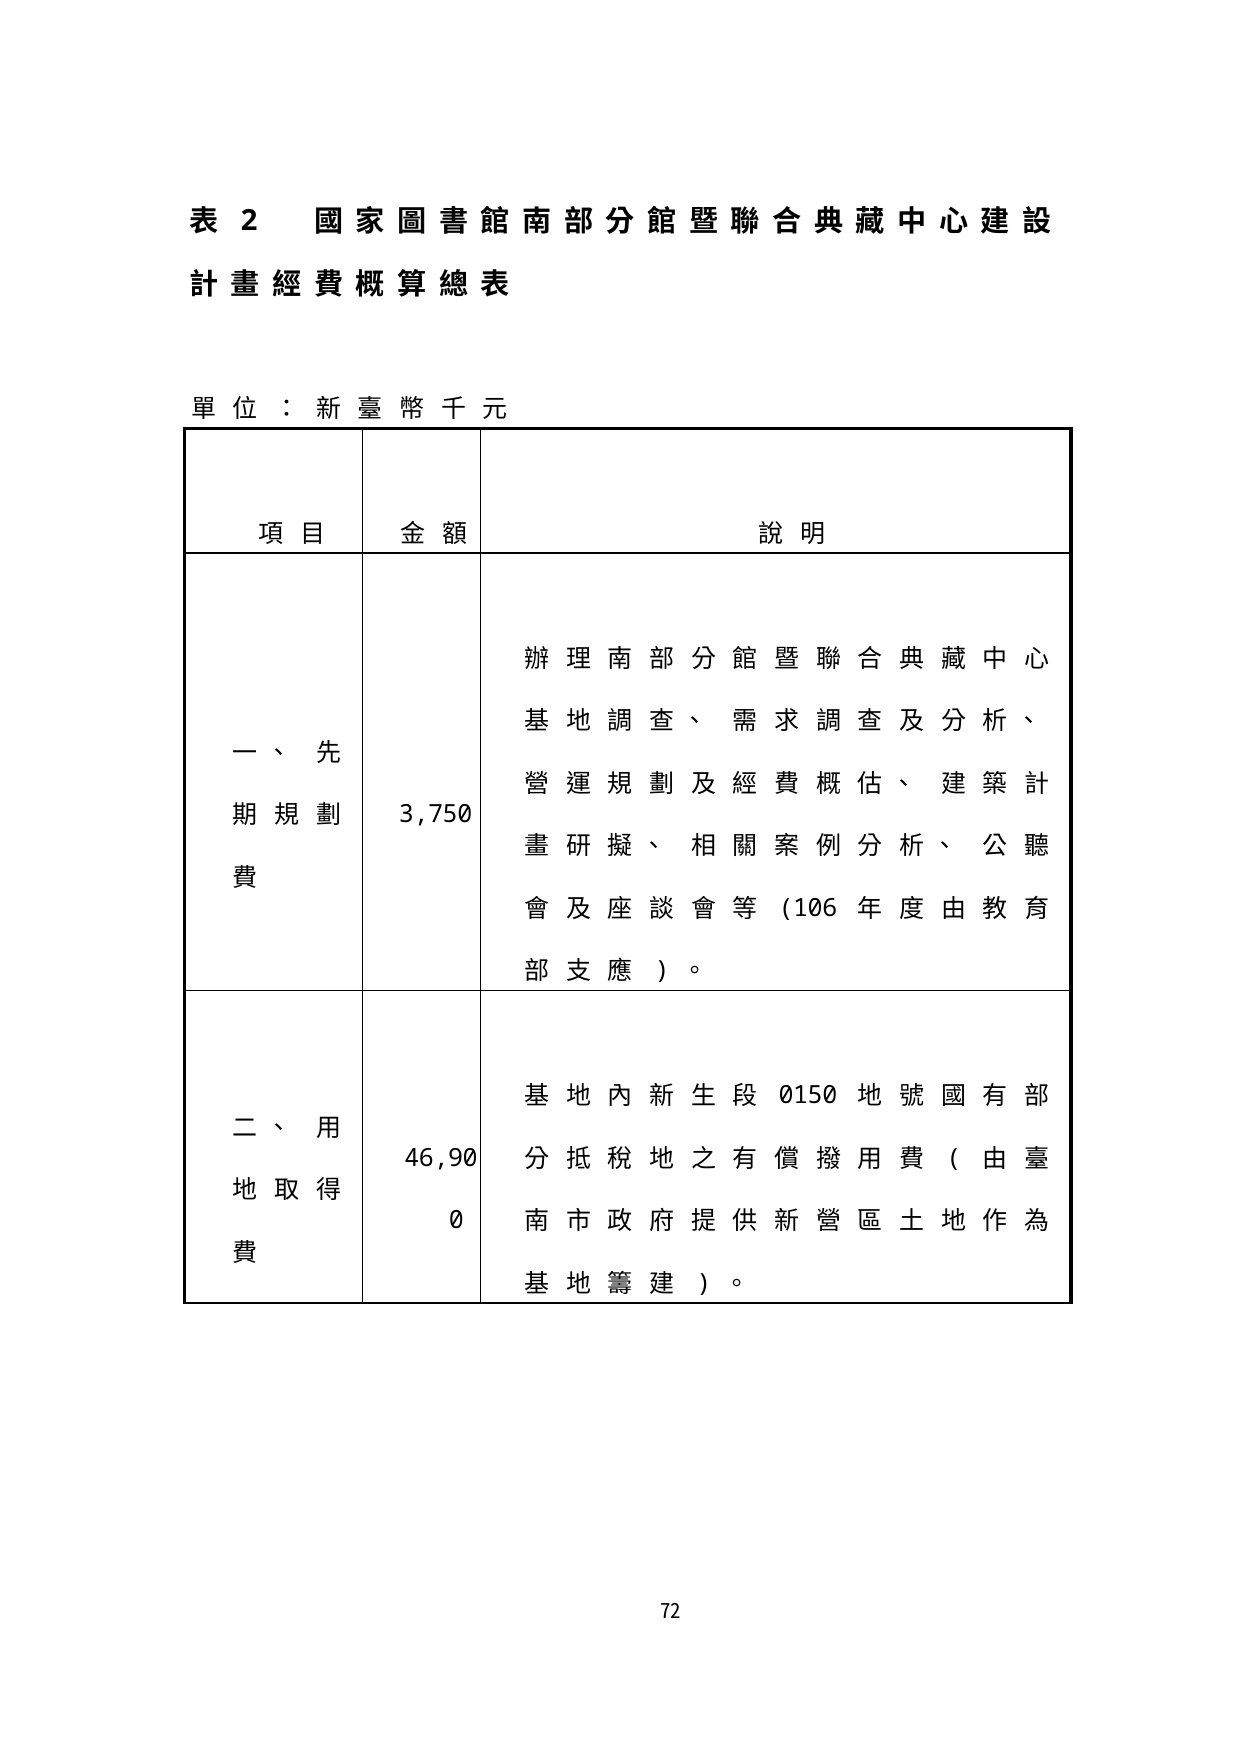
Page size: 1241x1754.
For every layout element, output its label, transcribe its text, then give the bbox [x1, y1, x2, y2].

table_cell 辦理南部分館暨聯合典藏中心基地調查、需求調查及分析、營運規劃及經費概估、建築計畫研擬、相關案例分析、公聽會及座談會等(106年度由教育部支應)。 [481, 554, 1069, 990]
table_cell 二、用地取得費 [186, 991, 362, 1302]
table_cell 一、先期規劃費 [186, 554, 362, 990]
table_cell 基地內新生段0150地號國有部分抵稅地之有償撥用費(由臺南市政府提供新營區土地作為基地籌建)。 [481, 991, 1069, 1302]
table_header 項目 [186, 430, 362, 552]
table_header 說明 [481, 430, 1069, 552]
text 單位：新臺幣千元 [183, 302, 1058, 427]
table_cell 3,750 [363, 554, 480, 990]
text 表2 國家圖書館南部分館暨聯合典藏中心建設計畫經費概算總表 [183, 177, 1058, 302]
table_header 金額 [363, 430, 480, 552]
table_cell 46,900 [363, 991, 480, 1302]
